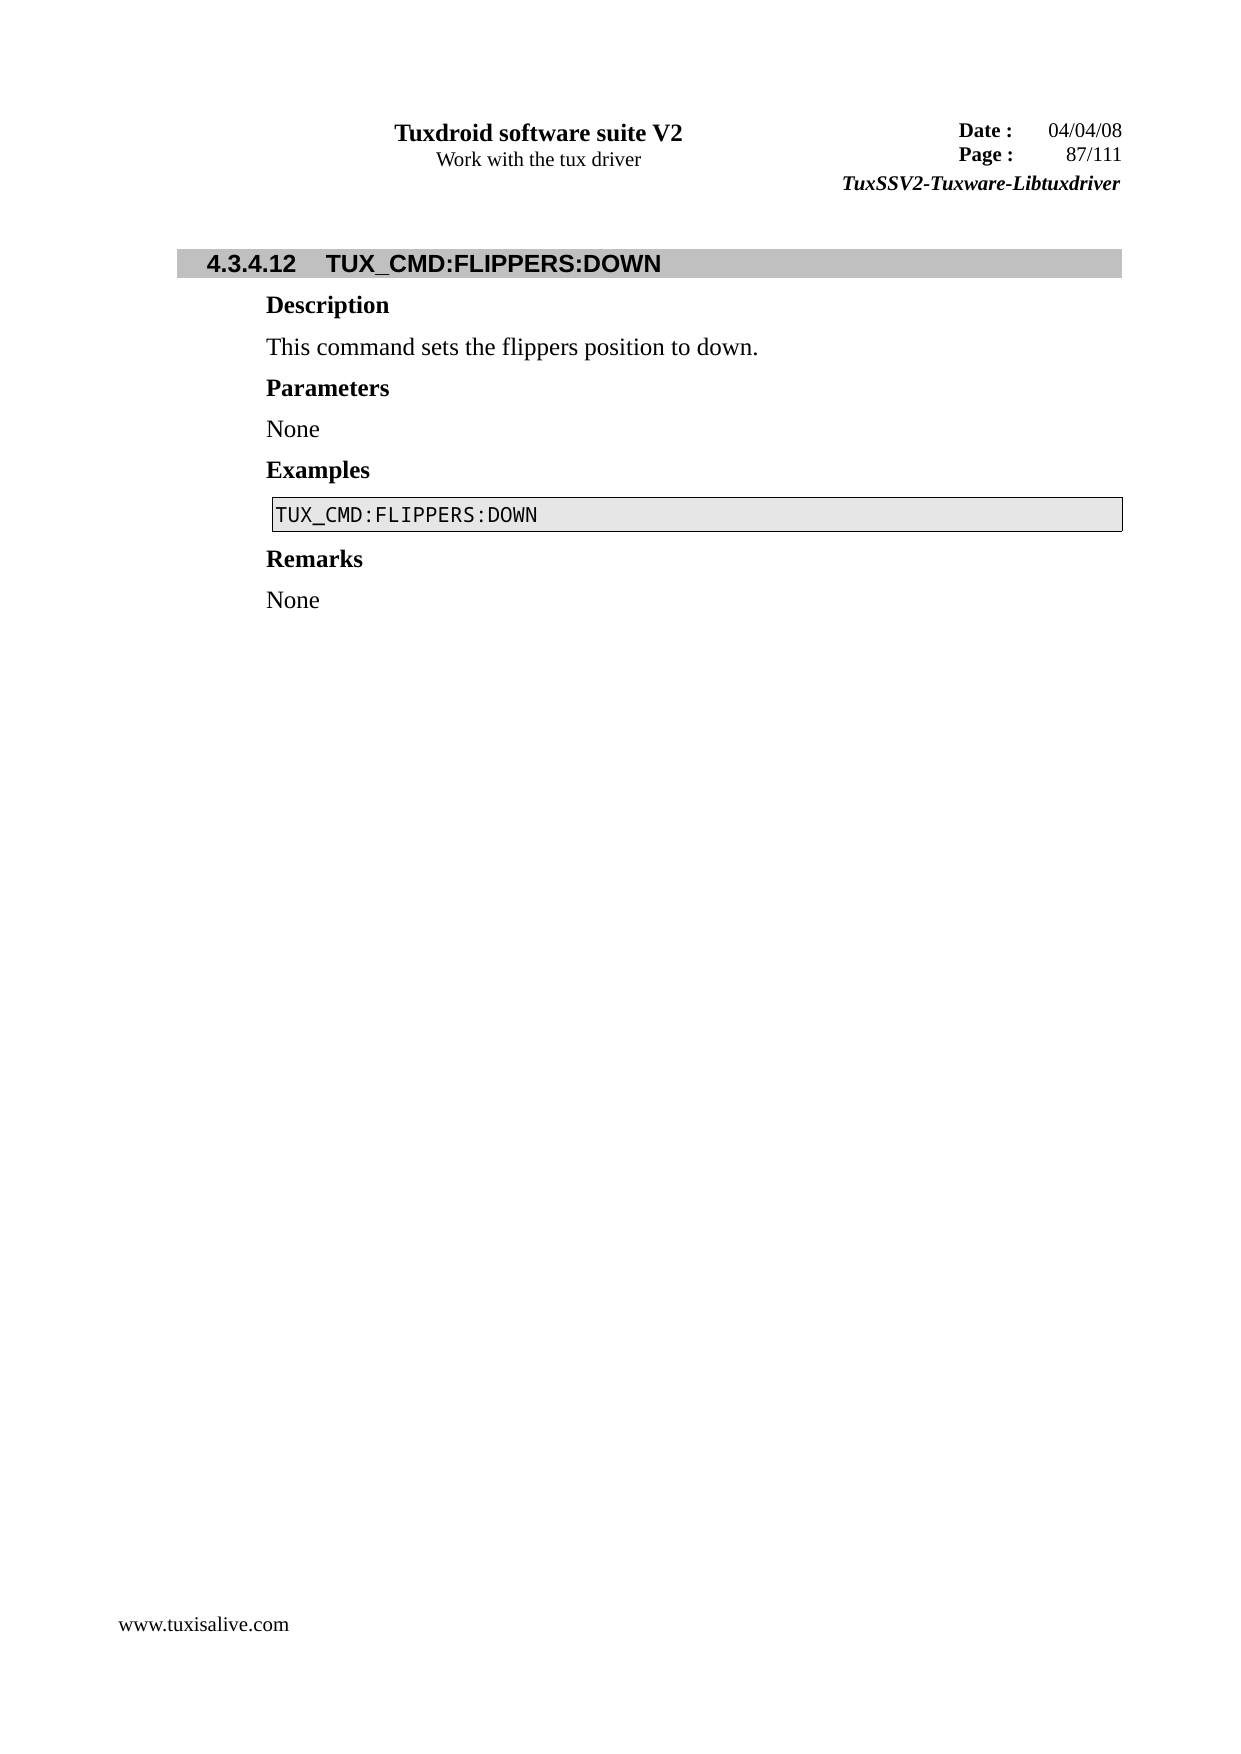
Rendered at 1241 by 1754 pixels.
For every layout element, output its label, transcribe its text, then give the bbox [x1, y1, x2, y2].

text Examples [266, 456, 1122, 484]
text TUX_CMD:FLIPPERS:DOWN [273, 498, 1122, 531]
text This command sets the flippers position to down. [266, 332, 1122, 361]
text Description [266, 291, 1122, 319]
subtitle TUX_CMD:FLIPPERS:DOWN [177, 249, 1122, 278]
text None [266, 585, 1122, 614]
text None [266, 414, 1122, 443]
text Parameters [266, 373, 1122, 402]
text Remarks [266, 544, 1122, 572]
